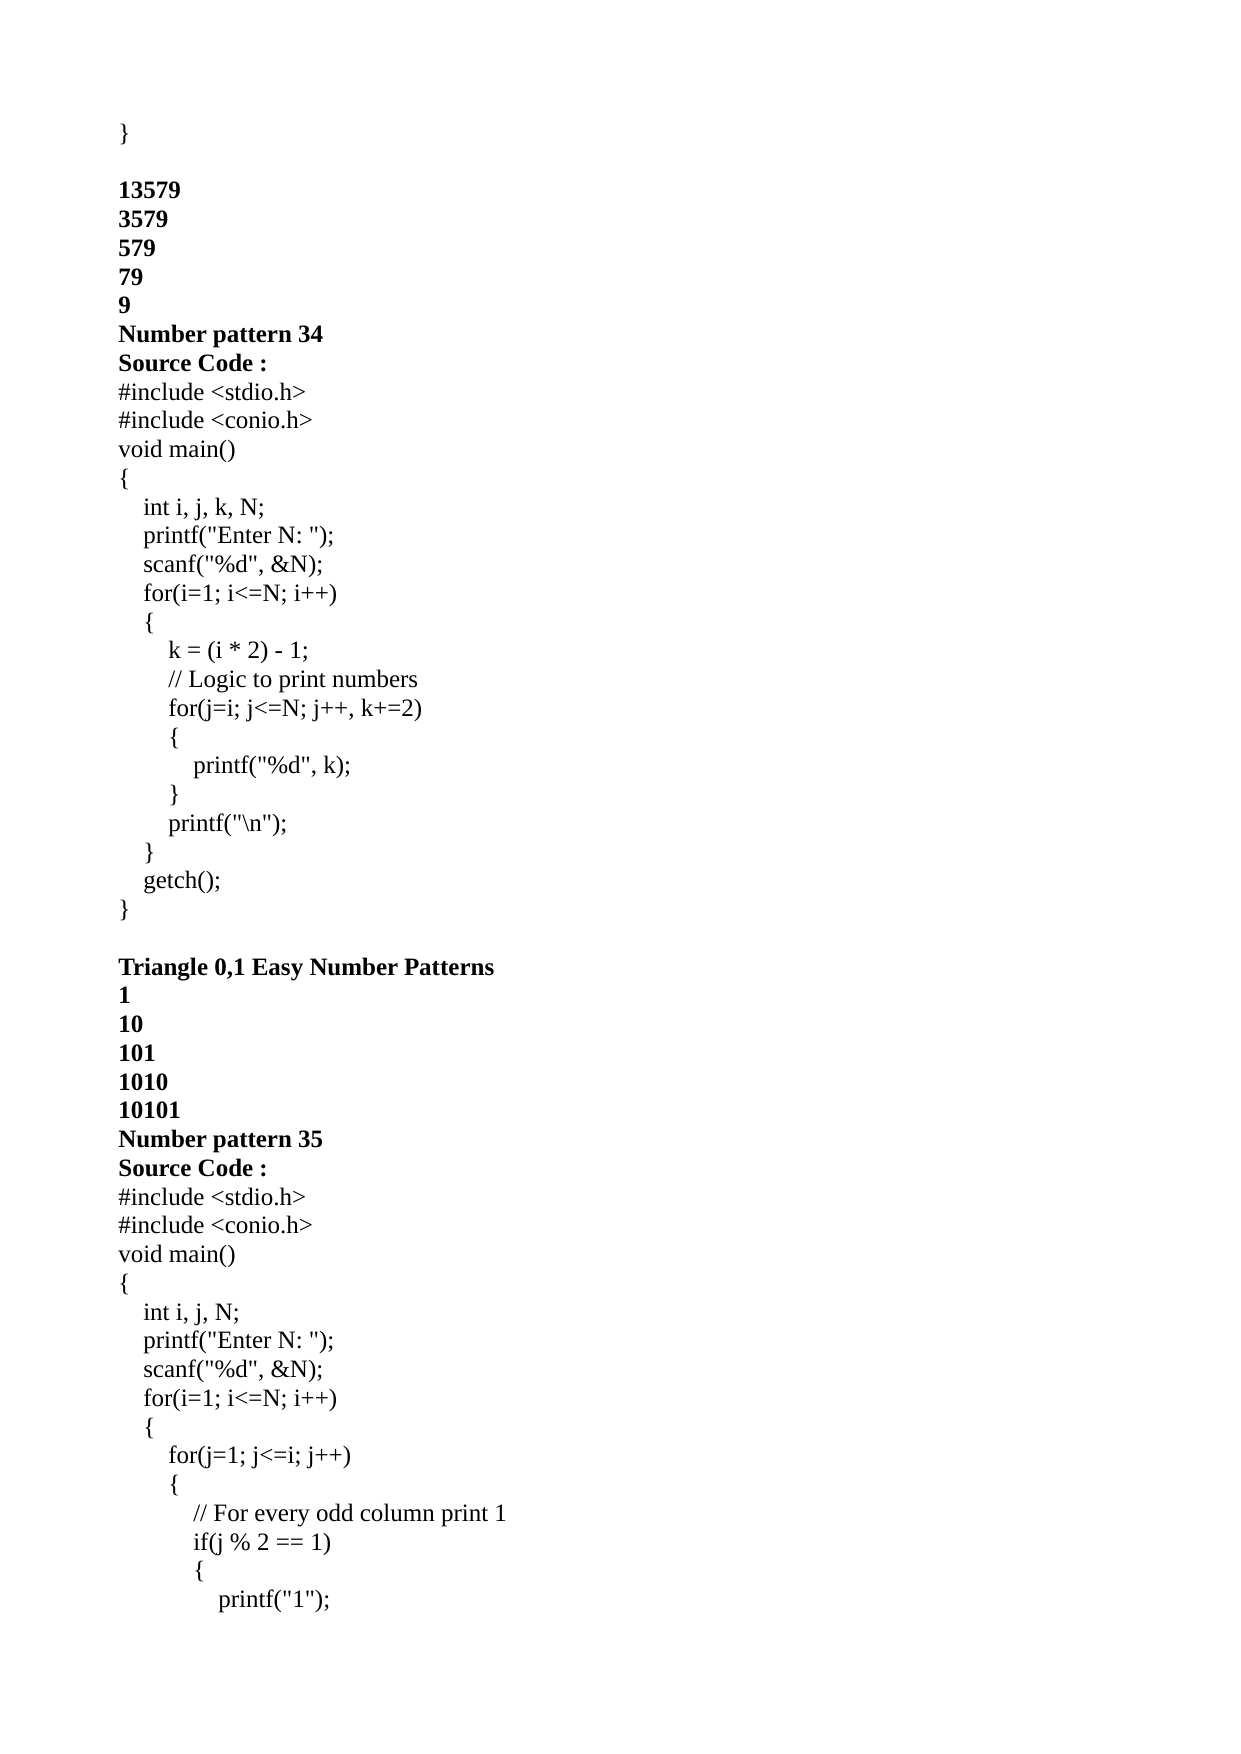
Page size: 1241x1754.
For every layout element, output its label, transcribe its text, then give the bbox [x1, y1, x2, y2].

text for(j=1; j<=i; j++) [118, 1441, 1122, 1469]
text k = (i * 2) - 1; [118, 636, 1122, 664]
text #include <conio.h> [118, 1211, 1122, 1239]
text 101 [118, 1038, 1122, 1067]
text printf("Enter N: "); [118, 1326, 1122, 1354]
text } [118, 779, 1122, 808]
text Source Code : [118, 348, 1122, 377]
text // For every odd column print 1 [118, 1498, 1122, 1527]
text scanf("%d", &N); [118, 549, 1122, 578]
text 9 [118, 291, 1122, 319]
text #include <conio.h> [118, 406, 1122, 434]
text #include <stdio.h> [118, 1182, 1122, 1211]
text { [118, 463, 1122, 492]
text printf("\n"); [118, 808, 1122, 837]
text { [118, 1412, 1122, 1441]
text { [118, 1556, 1122, 1584]
text // Logic to print numbers [118, 664, 1122, 693]
text 10101 [118, 1096, 1122, 1124]
text { [118, 607, 1122, 636]
text printf("Enter N: "); [118, 521, 1122, 549]
text for(i=1; i<=N; i++) [118, 578, 1122, 607]
text } [118, 118, 1122, 147]
text { [118, 1469, 1122, 1498]
text Source Code : [118, 1153, 1122, 1182]
text #include <stdio.h> [118, 377, 1122, 406]
text Number pattern 34 [118, 319, 1122, 348]
text int i, j, k, N; [118, 492, 1122, 521]
text 1 [118, 981, 1122, 1009]
text printf("%d", k); [118, 751, 1122, 779]
text for(i=1; i<=N; i++) [118, 1383, 1122, 1412]
text 3579 [118, 204, 1122, 233]
text printf("1"); [118, 1584, 1122, 1613]
text int i, j, N; [118, 1297, 1122, 1326]
text 79 [118, 262, 1122, 291]
text { [118, 1268, 1122, 1297]
text 1010 [118, 1067, 1122, 1096]
text } [118, 894, 1122, 923]
text { [118, 722, 1122, 751]
text void main() [118, 434, 1122, 463]
text 579 [118, 233, 1122, 262]
text } [118, 837, 1122, 866]
text Number pattern 35 [118, 1124, 1122, 1153]
text 10 [118, 1009, 1122, 1038]
text void main() [118, 1239, 1122, 1268]
text Triangle 0,1 Easy Number Patterns [118, 952, 1122, 981]
text if(j % 2 == 1) [118, 1527, 1122, 1556]
text scanf("%d", &N); [118, 1354, 1122, 1383]
text 13579 [118, 176, 1122, 204]
text for(j=i; j<=N; j++, k+=2) [118, 693, 1122, 722]
text getch(); [118, 866, 1122, 894]
